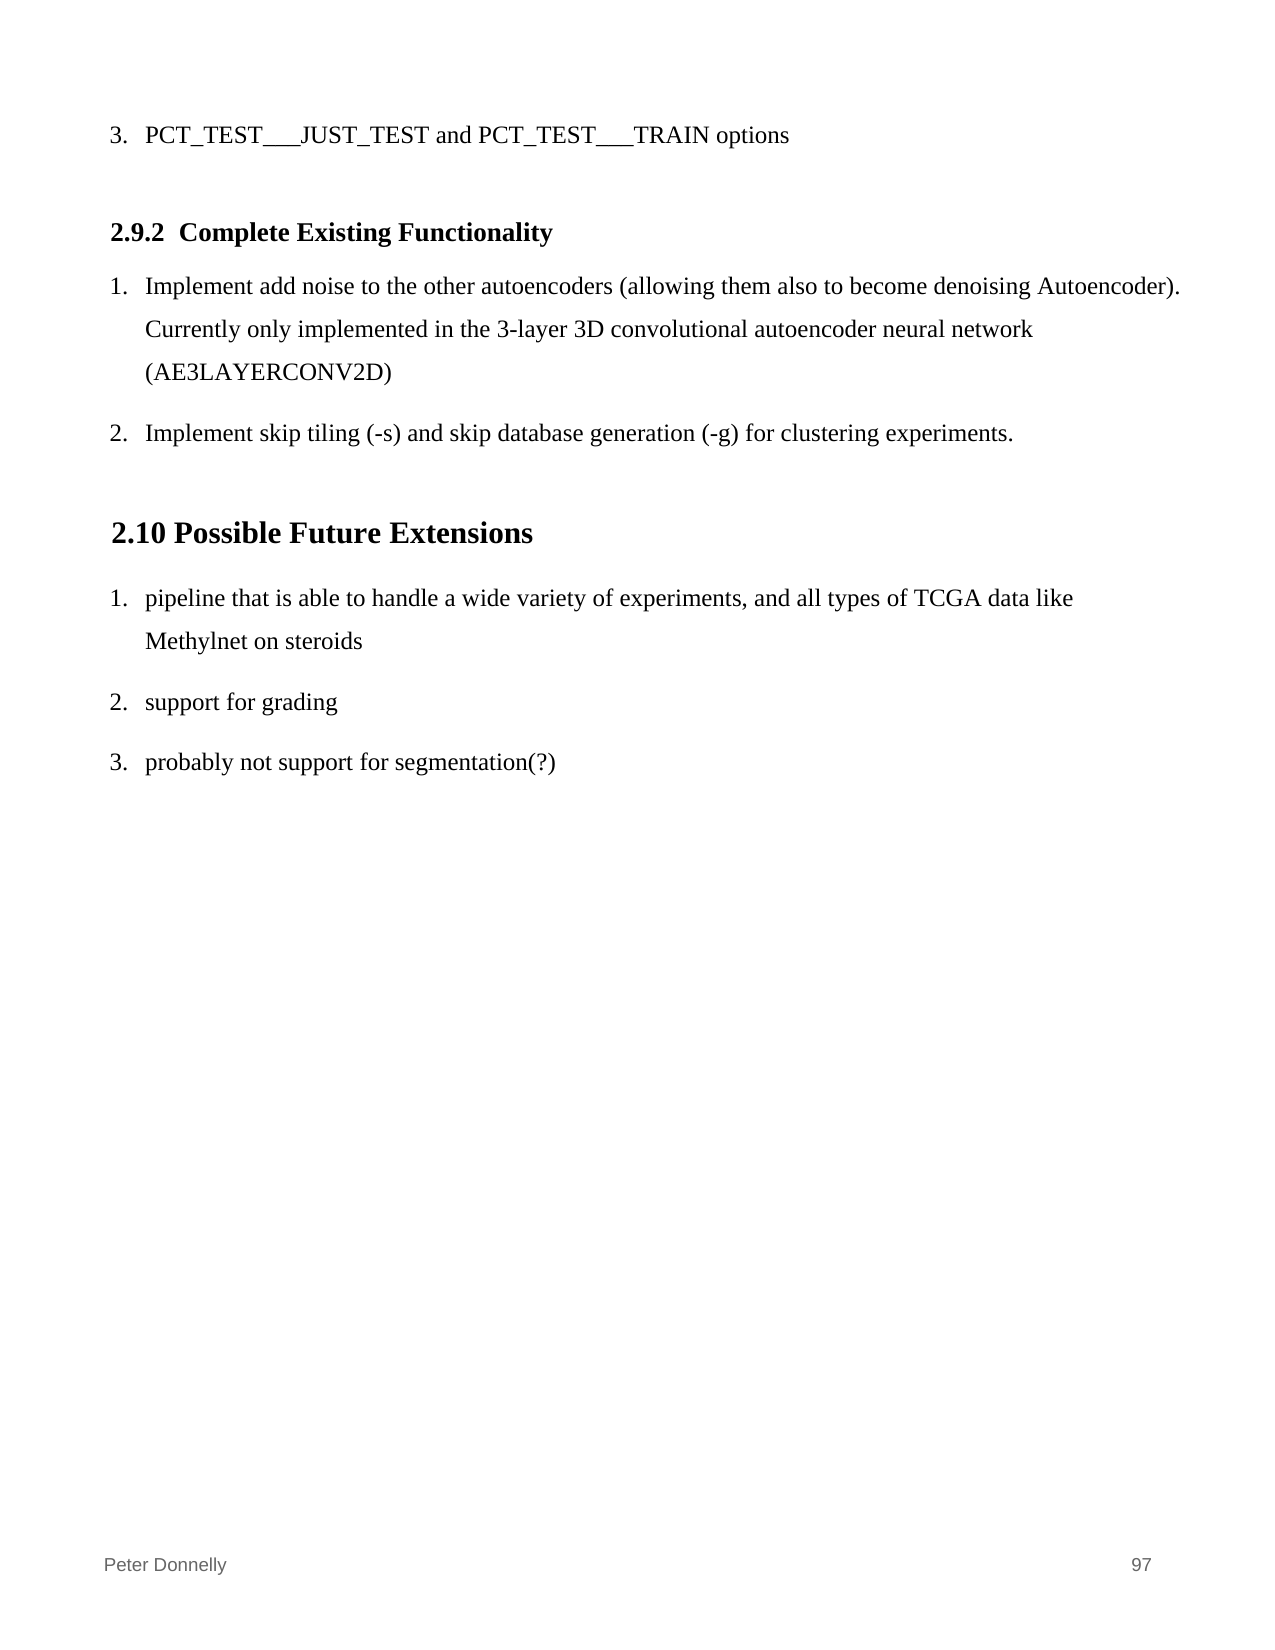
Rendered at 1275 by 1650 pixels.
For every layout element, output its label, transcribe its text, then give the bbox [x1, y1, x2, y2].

list Implement skip tiling (-s) and skip database generation (-g) for clustering experiments. [109, 418, 1181, 447]
list pipeline that is able to handle a wide variety of experiments, and all types of TCGA data like Methylnet on steroids [109, 583, 1181, 654]
list support for grading [109, 687, 1181, 715]
subtitle Possible Future Extensions [103, 514, 1181, 550]
list PCT_TEST___JUST_TEST and PCT_TEST___TRAIN options [109, 120, 1181, 148]
subtitle Complete Existing Functionality [103, 216, 1181, 247]
list Implement add noise to the other autoencoders (allowing them also to become denoising Autoencoder). Currently only implemented in the 3-layer 3D convolutional autoencoder neural network (AE3LAYERCONV2D) [109, 271, 1181, 386]
list probably not support for segmentation(?) [109, 747, 1181, 776]
